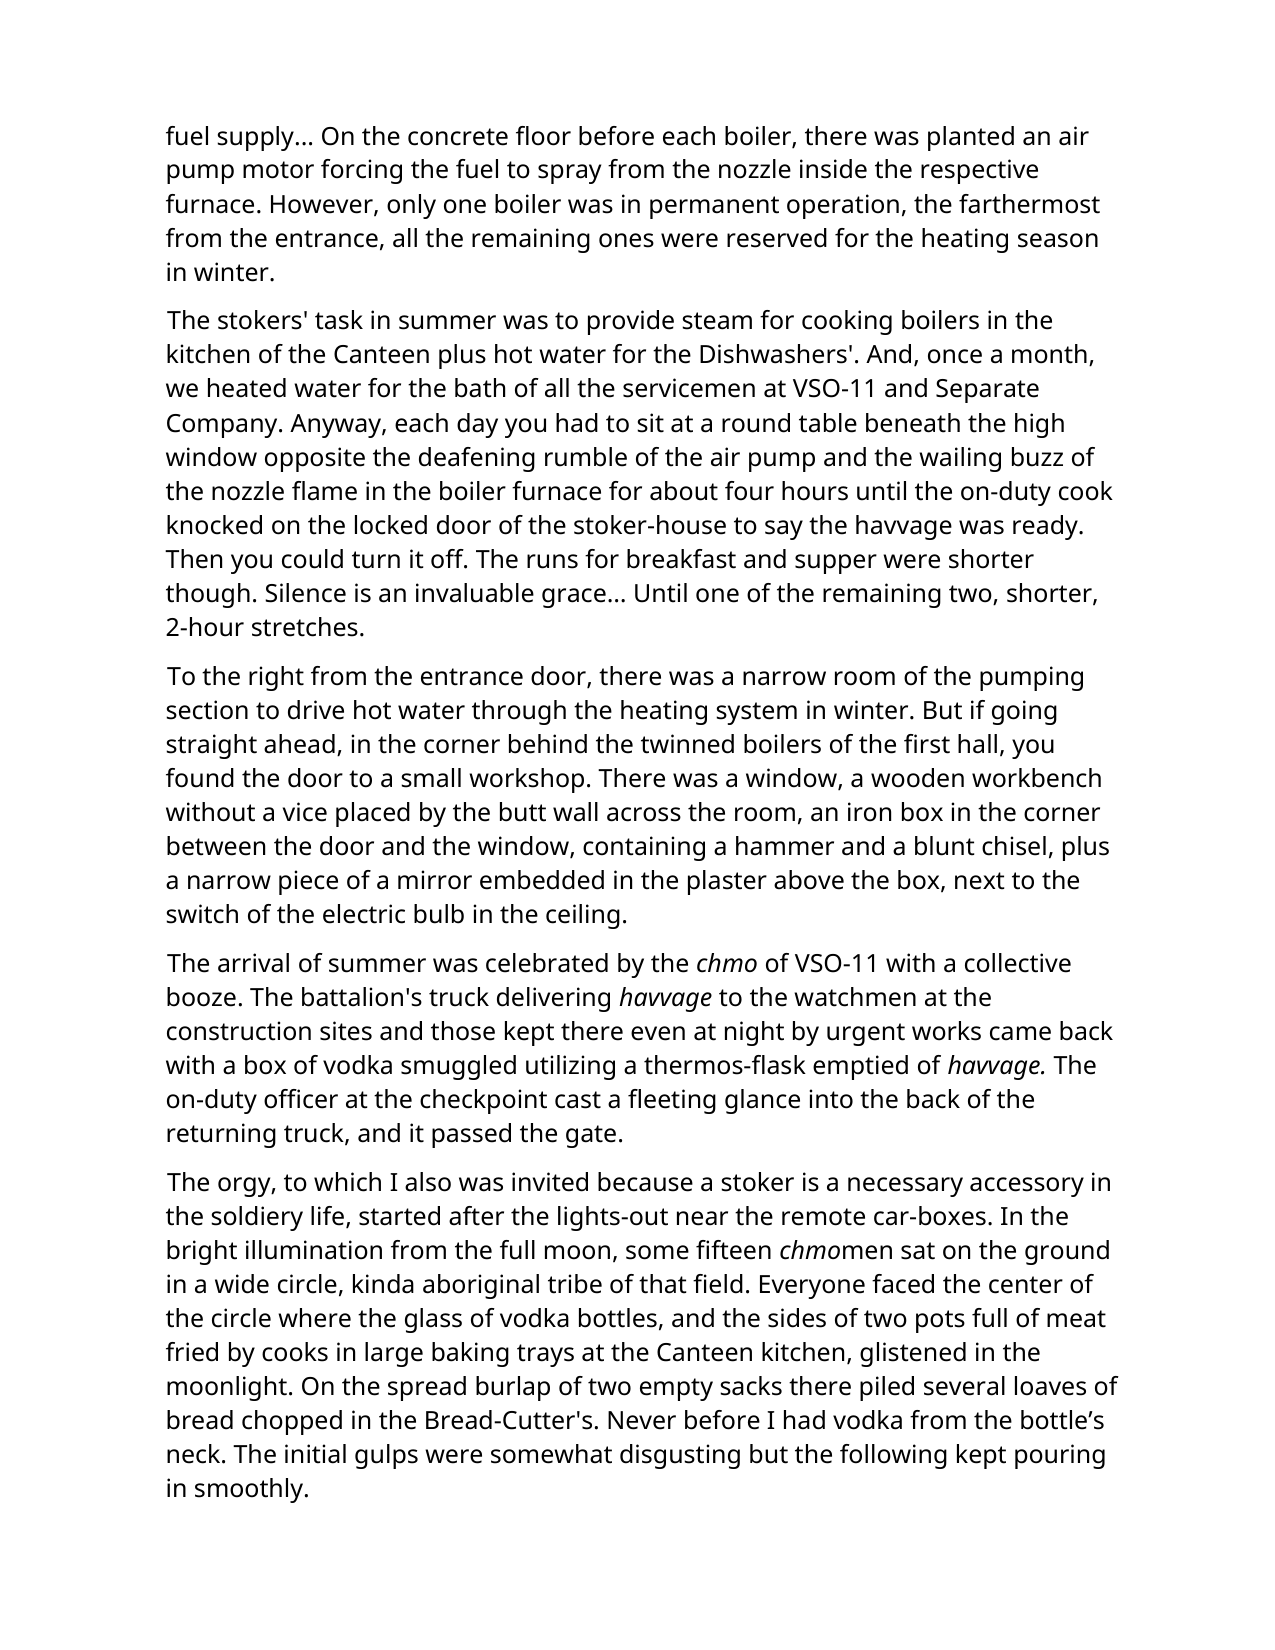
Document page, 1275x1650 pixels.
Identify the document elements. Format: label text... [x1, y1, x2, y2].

text fuel supply... On the concrete floor before each boiler, there was planted an air pump motor forcing the fuel to spray from the nozzle inside the respective furnace. However, only one boiler was in permanent operation, the farthermost from the entrance, all the remaining ones were reserved for the heating season in winter. [165, 118, 1118, 288]
text The orgy, to which I also was invited because a stoker is a necessary accessory in the soldiery life, started after the lights-out near the remote car-boxes. In the bright illumination from the full moon, some fifteen chmomen sat on the ground in a wide circle, kinda aboriginal tribe of that field. Everyone faced the center of the circle where the glass of vodka bottles, and the sides of two pots full of meat fried by cooks in large baking trays at the Canteen kitchen, glistened in the moonlight. On the spread burlap of two empty sacks there piled several loaves of bread chopped in the Bread-Cutter's. Never before I had vodka from the bottle’s neck. The initial gulps were somewhat disgusting but the following kept pouring in smoothly. [165, 1164, 1118, 1505]
text To the right from the entrance door, there was a narrow room of the pumping section to drive hot water through the heating system in winter. But if going straight ahead, in the corner behind the twinned boilers of the first hall, you found the door to a small workshop. There was a window, a wooden workbench without a vice placed by the butt wall across the room, an iron box in the corner between the door and the window, containing a hammer and a blunt chisel, plus a narrow piece of a mirror embedded in the plaster above the box, next to the switch of the electric bulb in the ceiling. [165, 658, 1118, 931]
text The arrival of summer was celebrated by the chmo of VSO-11 with a collective booze. The battalion's truck delivering havvage to the watchmen at the construction sites and those kept there even at night by urgent works came back with a box of vodka smuggled utilizing a thermos-flask emptied of havvage. The on-duty officer at the checkpoint cast a fleeting glance into the back of the returning truck, and it passed the gate. [165, 945, 1118, 1150]
text The stokers' task in summer was to provide steam for cooking boilers in the kitchen of the Canteen plus hot water for the Dishwashers'. And, once a month, we heated water for the bath of all the servicemen at VSO-11 and Separate Company. Anyway, each day you had to sit at a round table beneath the high window opposite the deafening rumble of the air pump and the wailing buzz of the nozzle flame in the boiler furnace for about four hours until the on-duty cook knocked on the locked door of the stoker-house to say the havvage was ready. Then you could turn it off. The runs for breakfast and supper were shorter though. Silence is an invaluable grace… Until one of the remaining two, shorter, 2-hour stretches. [165, 303, 1118, 644]
